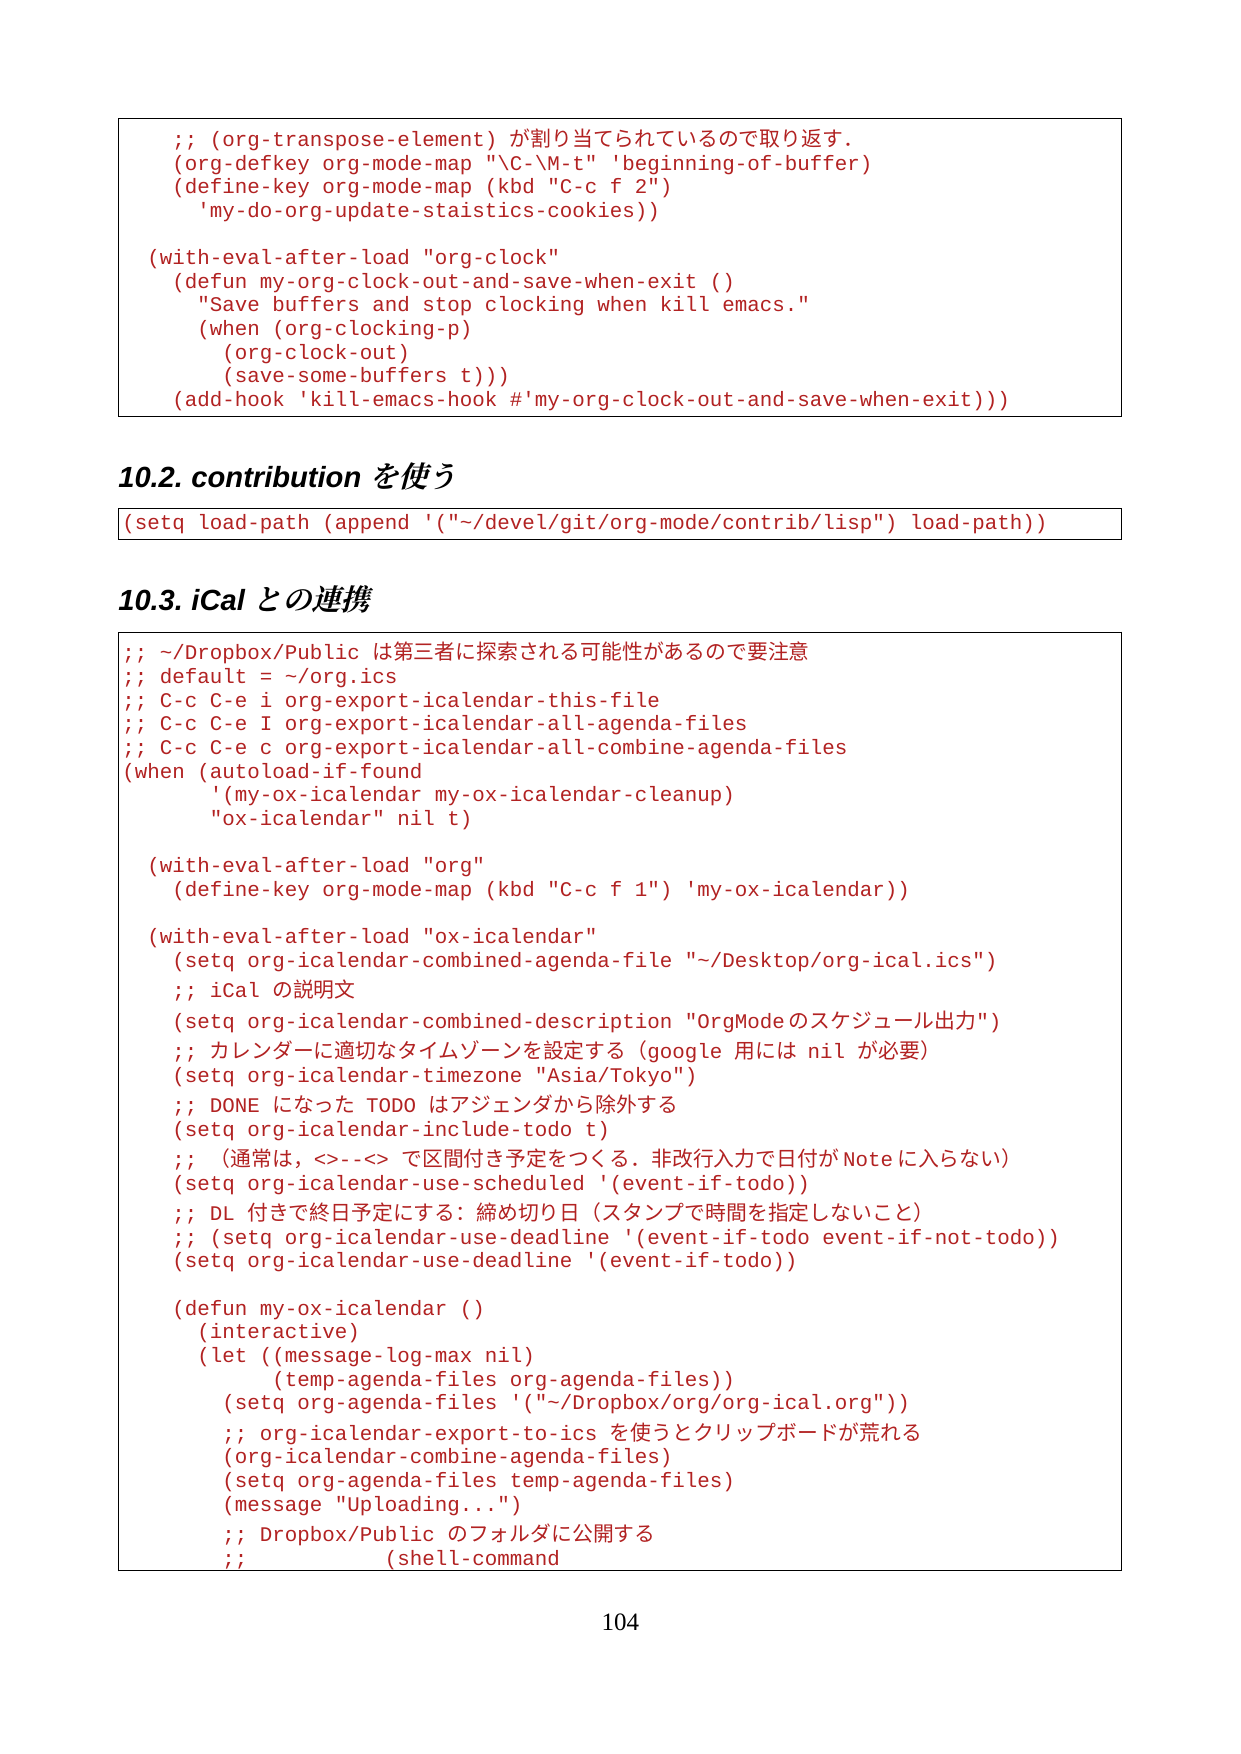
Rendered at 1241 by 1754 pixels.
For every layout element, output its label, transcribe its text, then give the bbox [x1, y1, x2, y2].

text (when (org-clocking-p) [119, 314, 1121, 338]
text (define-key org-mode-map (kbd "C-c f 1") 'my-ox-icalendar)) [119, 875, 1121, 898]
text (defun my-ox-icalendar () [119, 1294, 1121, 1317]
text (add-hook 'kill-emacs-hook #'my-org-clock-out-and-save-when-exit))) [119, 385, 1121, 416]
text ;; ~/Dropbox/Public は第三者に探索される可能性があるので要注意 [119, 633, 1121, 662]
text ;; default = ~/org.ics [119, 662, 1121, 686]
text (interactive) [119, 1317, 1121, 1341]
text (define-key org-mode-map (kbd "C-c f 2") [119, 172, 1121, 196]
text ;; C-c C-e c org-export-icalendar-all-combine-agenda-files [119, 733, 1121, 757]
text ;; カレンダーに適切なタイムゾーンを設定する（google 用には nil が必要） [119, 1030, 1121, 1061]
text (setq org-icalendar-use-scheduled '(event-if-todo)) [119, 1169, 1121, 1192]
text (with-eval-after-load "org" [119, 851, 1121, 875]
subtitle iCal との連携 [118, 577, 1122, 619]
text (setq org-agenda-files '("~/Dropbox/org/org-ical.org")) [119, 1388, 1121, 1412]
text (setq org-icalendar-combined-description "OrgModeのスケジュール出力") [119, 1000, 1121, 1030]
text (save-some-buffers t))) [119, 361, 1121, 385]
text (setq load-path (append '("~/devel/git/org-mode/contrib/lisp") load-path)) [119, 509, 1121, 539]
text ;; C-c C-e i org-export-icalendar-this-file [119, 686, 1121, 709]
text ;; iCal の説明文 [119, 969, 1121, 1000]
text (let ((message-log-max nil) [119, 1341, 1121, 1365]
text '(my-ox-icalendar my-ox-icalendar-cleanup) [119, 780, 1121, 804]
text (org-defkey org-mode-map "\C-\M-t" 'beginning-of-buffer) [119, 148, 1121, 172]
text (temp-agenda-files org-agenda-files)) [119, 1365, 1121, 1388]
text ;; (setq org-icalendar-use-deadline '(event-if-todo event-if-not-todo)) [119, 1223, 1121, 1247]
text "Save buffers and stop clocking when kill emacs." [119, 290, 1121, 314]
text (setq org-icalendar-use-deadline '(event-if-todo)) [119, 1247, 1121, 1270]
subtitle contribution を使う [118, 454, 1122, 496]
text ;; (org-transpose-element) が割り当てられているので取り返す． [119, 119, 1121, 148]
text (message "Uploading...") [119, 1490, 1121, 1513]
text (setq org-icalendar-include-todo t) [119, 1115, 1121, 1138]
text (setq org-agenda-files temp-agenda-files) [119, 1466, 1121, 1490]
text ;; DL 付きで終日予定にする：締め切り日（スタンプで時間を指定しないこと） [119, 1192, 1121, 1223]
text ;; C-c C-e I org-export-icalendar-all-agenda-files [119, 709, 1121, 733]
text (org-clock-out) [119, 338, 1121, 361]
text (defun my-org-clock-out-and-save-when-exit () [119, 267, 1121, 290]
text (org-icalendar-combine-agenda-files) [119, 1442, 1121, 1466]
text "ox-icalendar" nil t) [119, 804, 1121, 828]
text ;; (shell-command [119, 1544, 1121, 1570]
text 'my-do-org-update-staistics-cookies)) [119, 196, 1121, 219]
text ;; Dropbox/Public のフォルダに公開する [119, 1513, 1121, 1544]
text (when (autoload-if-found [119, 757, 1121, 780]
text (setq org-icalendar-combined-agenda-file "~/Desktop/org-ical.ics") [119, 946, 1121, 969]
text ;; org-icalendar-export-to-ics を使うとクリップボードが荒れる [119, 1412, 1121, 1442]
text (with-eval-after-load "org-clock" [119, 243, 1121, 267]
text ;; DONE になった TODO はアジェンダから除外する [119, 1084, 1121, 1115]
text ;; （通常は，<>--<> で区間付き予定をつくる．非改行入力で日付がNoteに入らない） [119, 1138, 1121, 1169]
text (setq org-icalendar-timezone "Asia/Tokyo") [119, 1061, 1121, 1084]
text (with-eval-after-load "ox-icalendar" [119, 922, 1121, 946]
